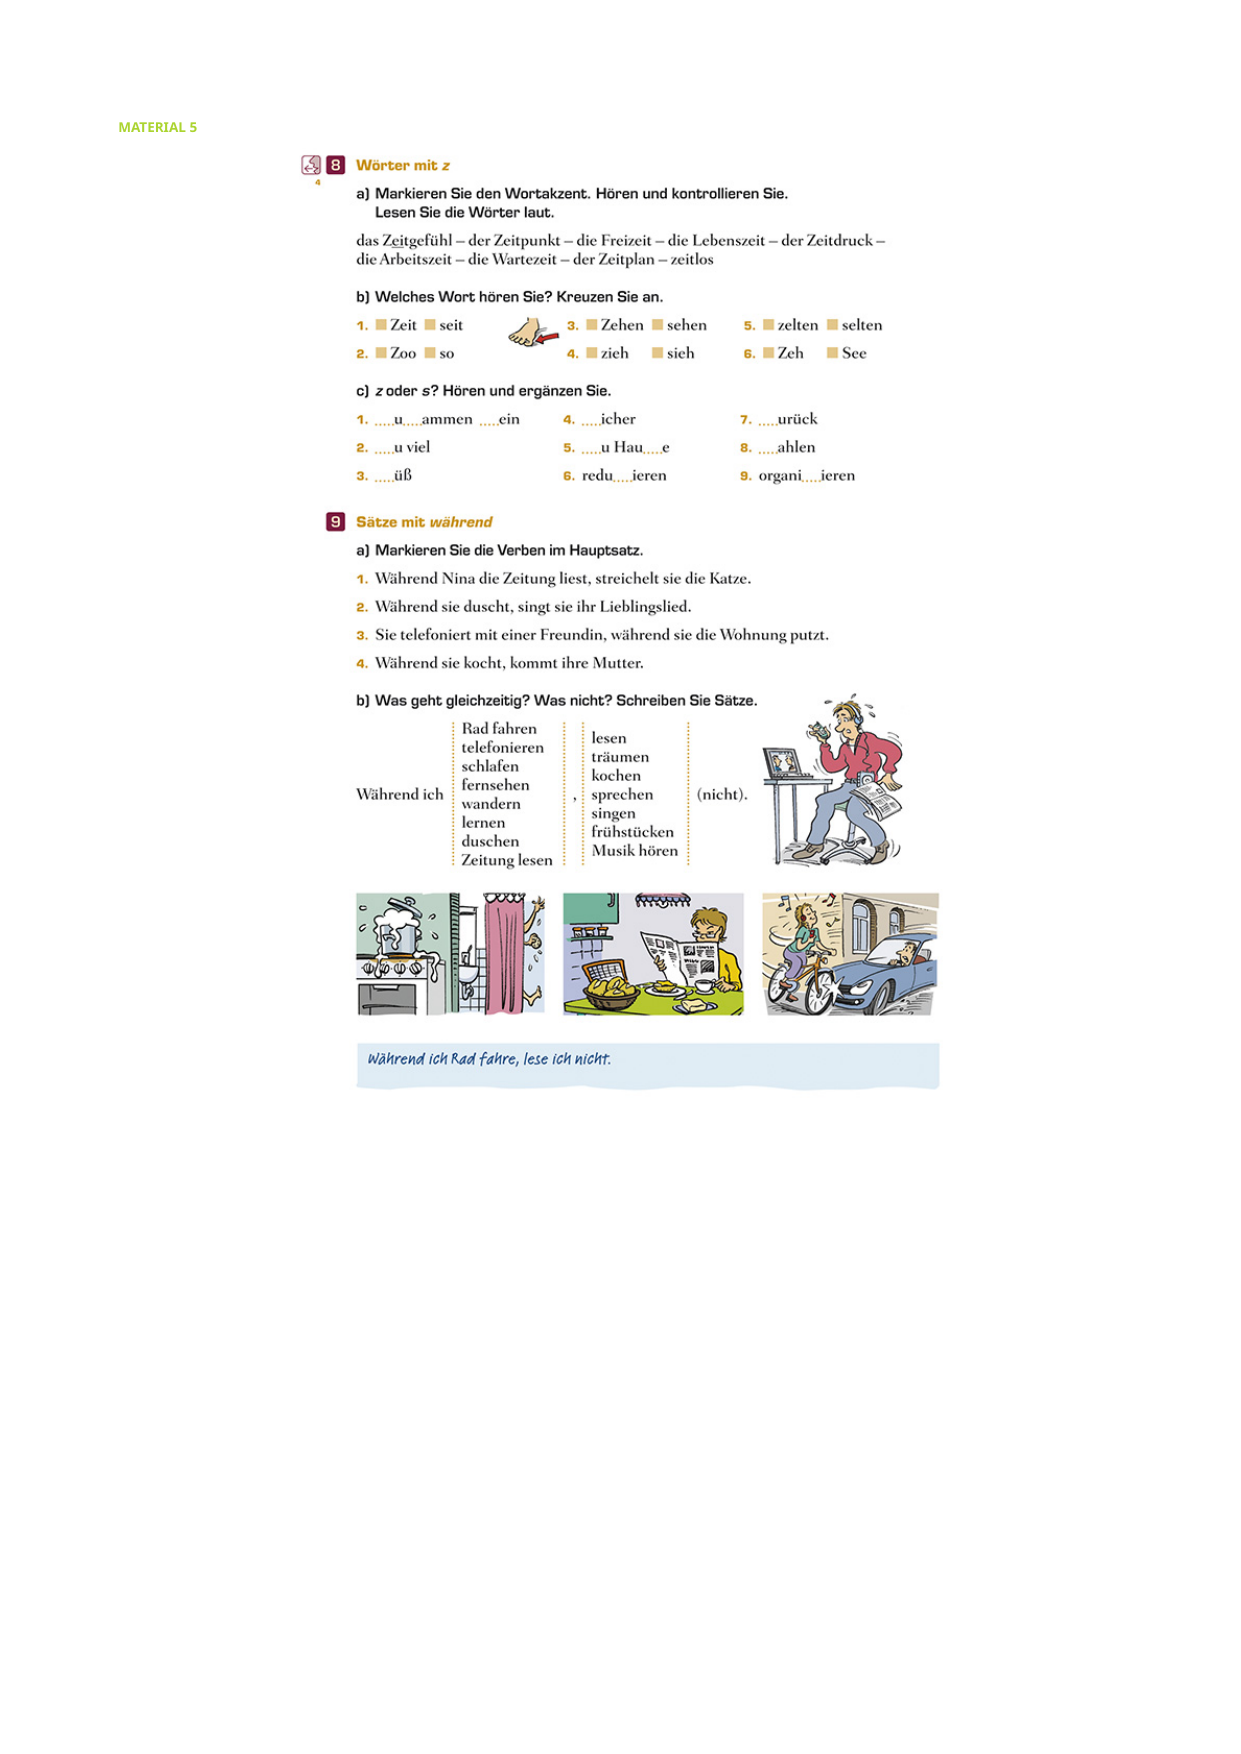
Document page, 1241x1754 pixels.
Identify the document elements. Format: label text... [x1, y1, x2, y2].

subtitle MATERIAL 5 [118, 118, 1122, 137]
picture [292, 148, 949, 1099]
